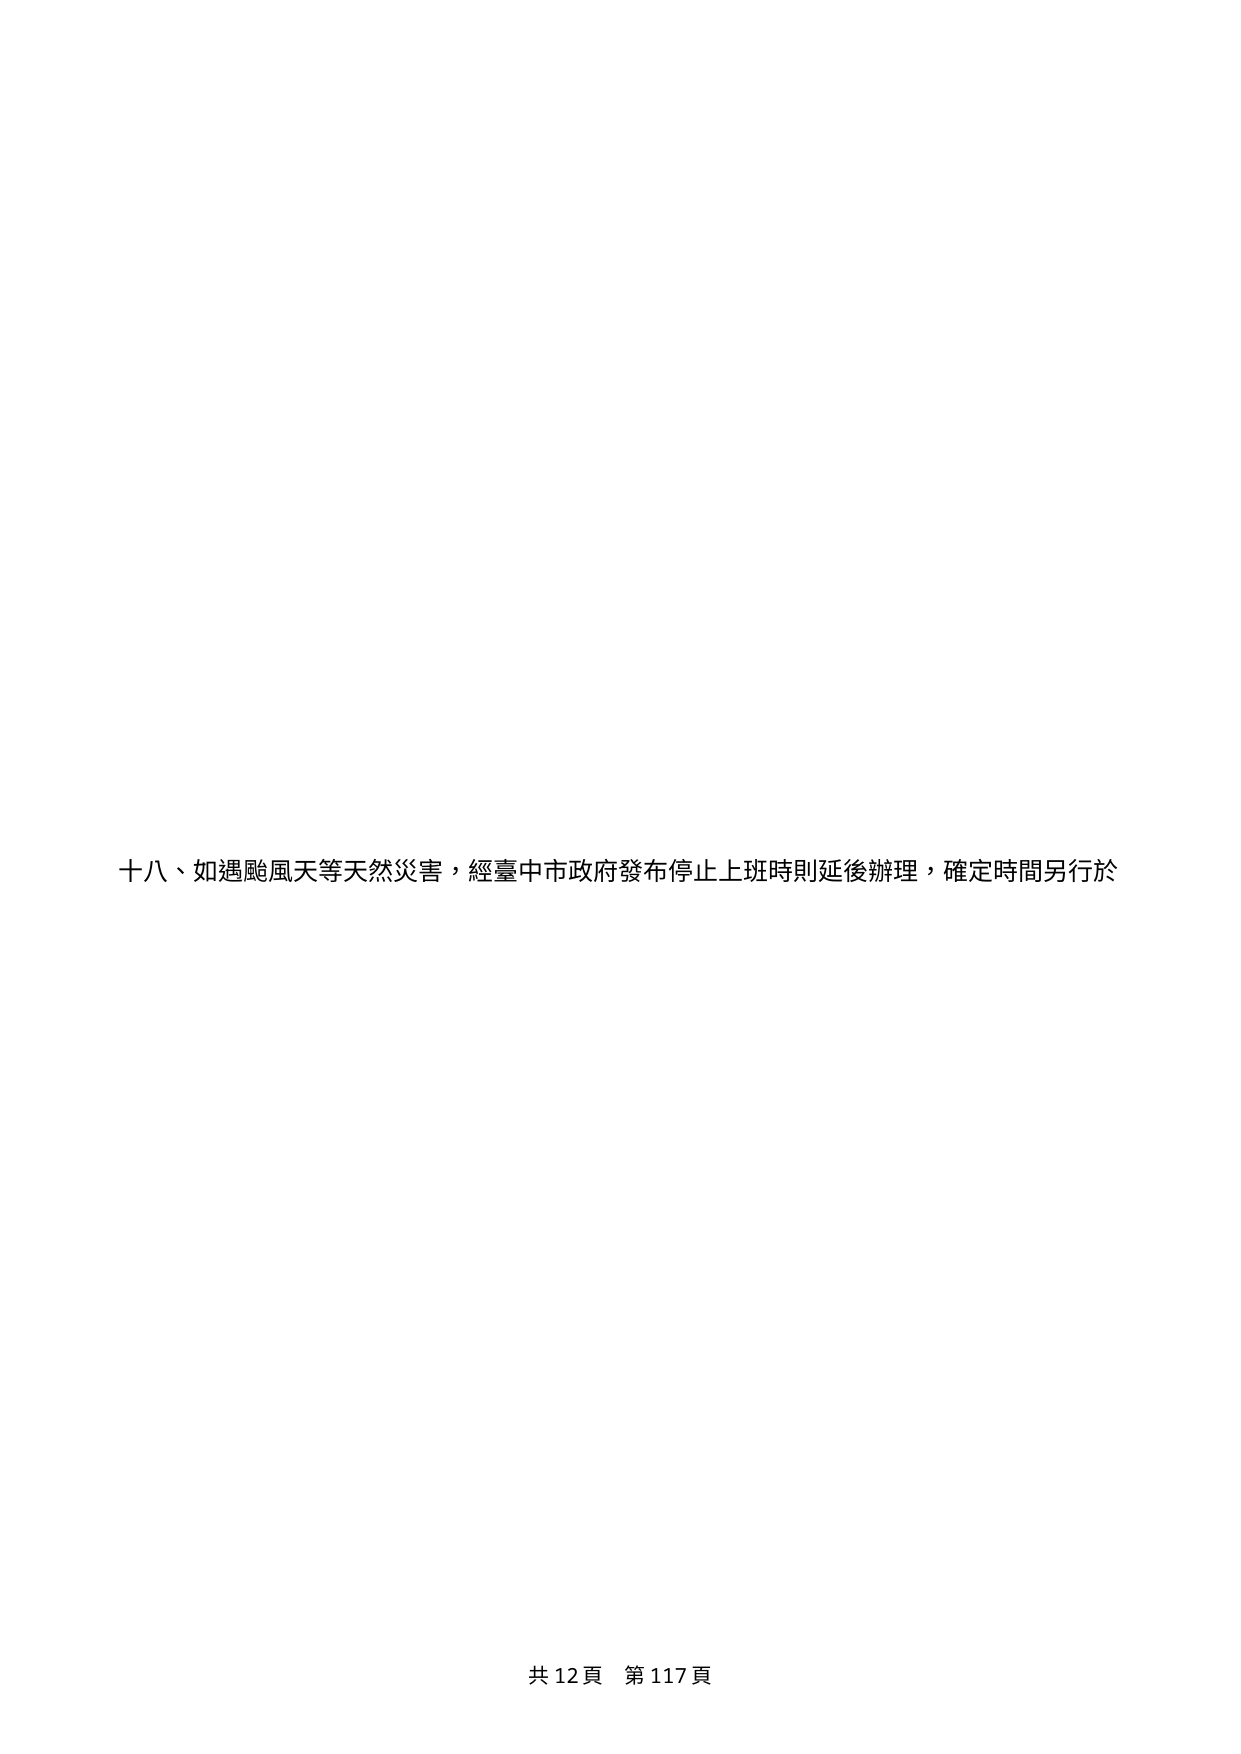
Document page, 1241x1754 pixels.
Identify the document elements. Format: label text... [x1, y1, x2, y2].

text 十八、如遇颱風天等天然災害，經臺中市政府發布停止上班時則延後辦理，確定時間另行於 [118, 828, 1122, 891]
